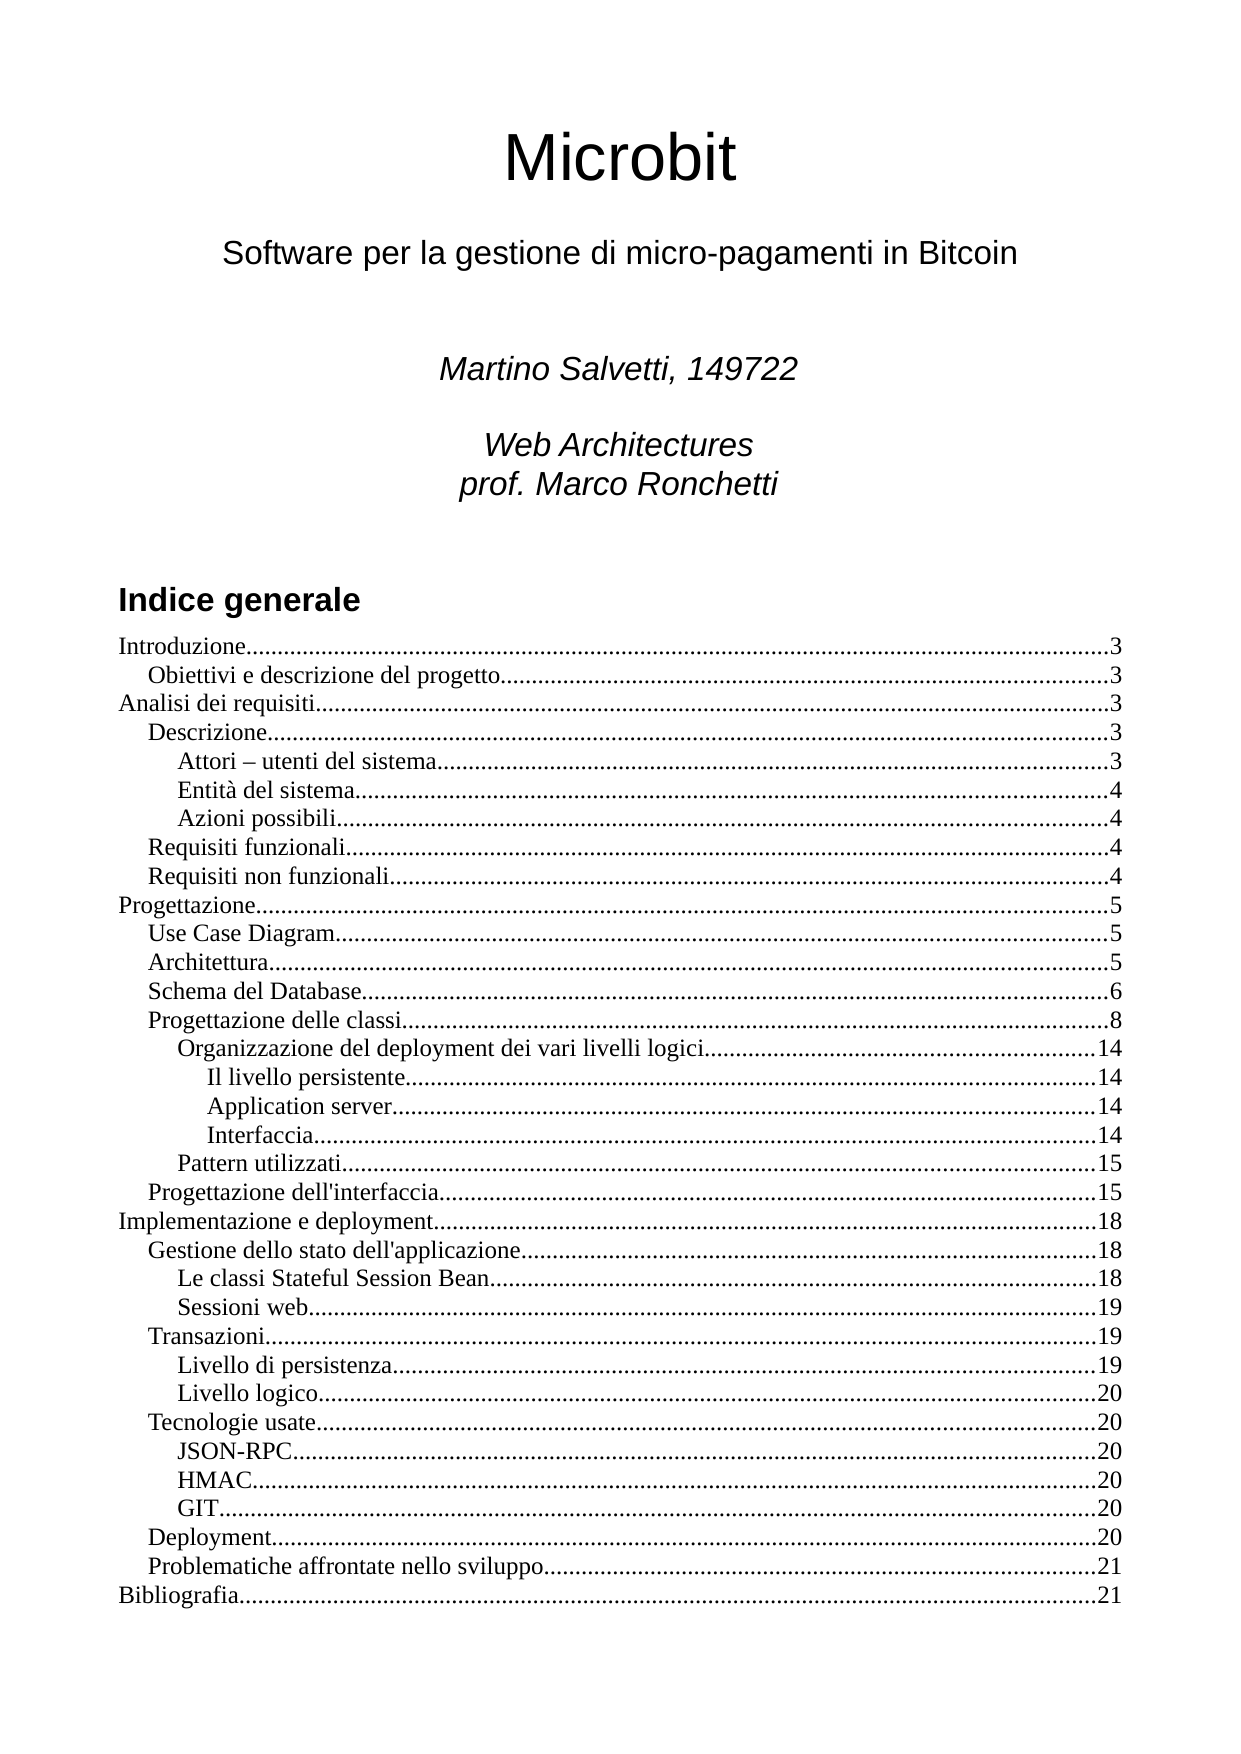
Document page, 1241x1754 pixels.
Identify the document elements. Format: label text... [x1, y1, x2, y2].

text Requisiti non funzionali 4 [148, 861, 1122, 890]
text Use Case Diagram 5 [148, 918, 1122, 947]
text Microbit [118, 118, 1122, 195]
text Problematiche affrontate nello sviluppo 21 [148, 1551, 1122, 1580]
text Il livello persistente 14 [207, 1062, 1122, 1091]
text Livello di persistenza 19 [177, 1350, 1122, 1378]
text Progettazione delle classi 8 [148, 1005, 1122, 1033]
text Sessioni web 19 [177, 1292, 1122, 1321]
text Azioni possibili 4 [177, 803, 1122, 832]
text JSON-RPC 20 [177, 1436, 1122, 1465]
text Architettura 5 [148, 947, 1122, 976]
text Progettazione 5 [118, 890, 1122, 918]
text Tecnologie usate 20 [148, 1407, 1122, 1436]
text Analisi dei requisiti 3 [118, 688, 1122, 717]
text GIT 20 [177, 1493, 1122, 1522]
text Application server 14 [207, 1091, 1122, 1120]
text Bibliografia 21 [118, 1580, 1122, 1608]
text Entità del sistema 4 [177, 775, 1122, 803]
text Organizzazione del deployment dei vari livelli logici 14 [177, 1033, 1122, 1062]
text Le classi Stateful Session Bean 18 [177, 1263, 1122, 1292]
text Gestione dello stato dell'applicazione 18 [148, 1235, 1122, 1263]
text Interfaccia 14 [207, 1120, 1122, 1148]
text Web Architectures [118, 425, 1122, 464]
text Deployment 20 [148, 1522, 1122, 1551]
text Livello logico 20 [177, 1378, 1122, 1407]
text prof. Marco Ronchetti [118, 464, 1122, 502]
text HMAC 20 [177, 1465, 1122, 1493]
text Martino Salvetti, 149722 [118, 348, 1122, 387]
text Transazioni 19 [148, 1321, 1122, 1350]
text Implementazione e deployment 18 [118, 1206, 1122, 1235]
text Pattern utilizzati 15 [177, 1148, 1122, 1177]
text Attori – utenti del sistema 3 [177, 746, 1122, 775]
text Progettazione dell'interfaccia 15 [148, 1177, 1122, 1206]
subtitle Indice generale [118, 580, 1122, 618]
text Descrizione 3 [148, 717, 1122, 746]
text Schema del Database 6 [148, 976, 1122, 1005]
text Obiettivi e descrizione del progetto 3 [148, 660, 1122, 688]
text Introduzione 3 [118, 631, 1122, 660]
text Software per la gestione di micro-pagamenti in Bitcoin [118, 233, 1122, 272]
text Requisiti funzionali 4 [148, 832, 1122, 861]
